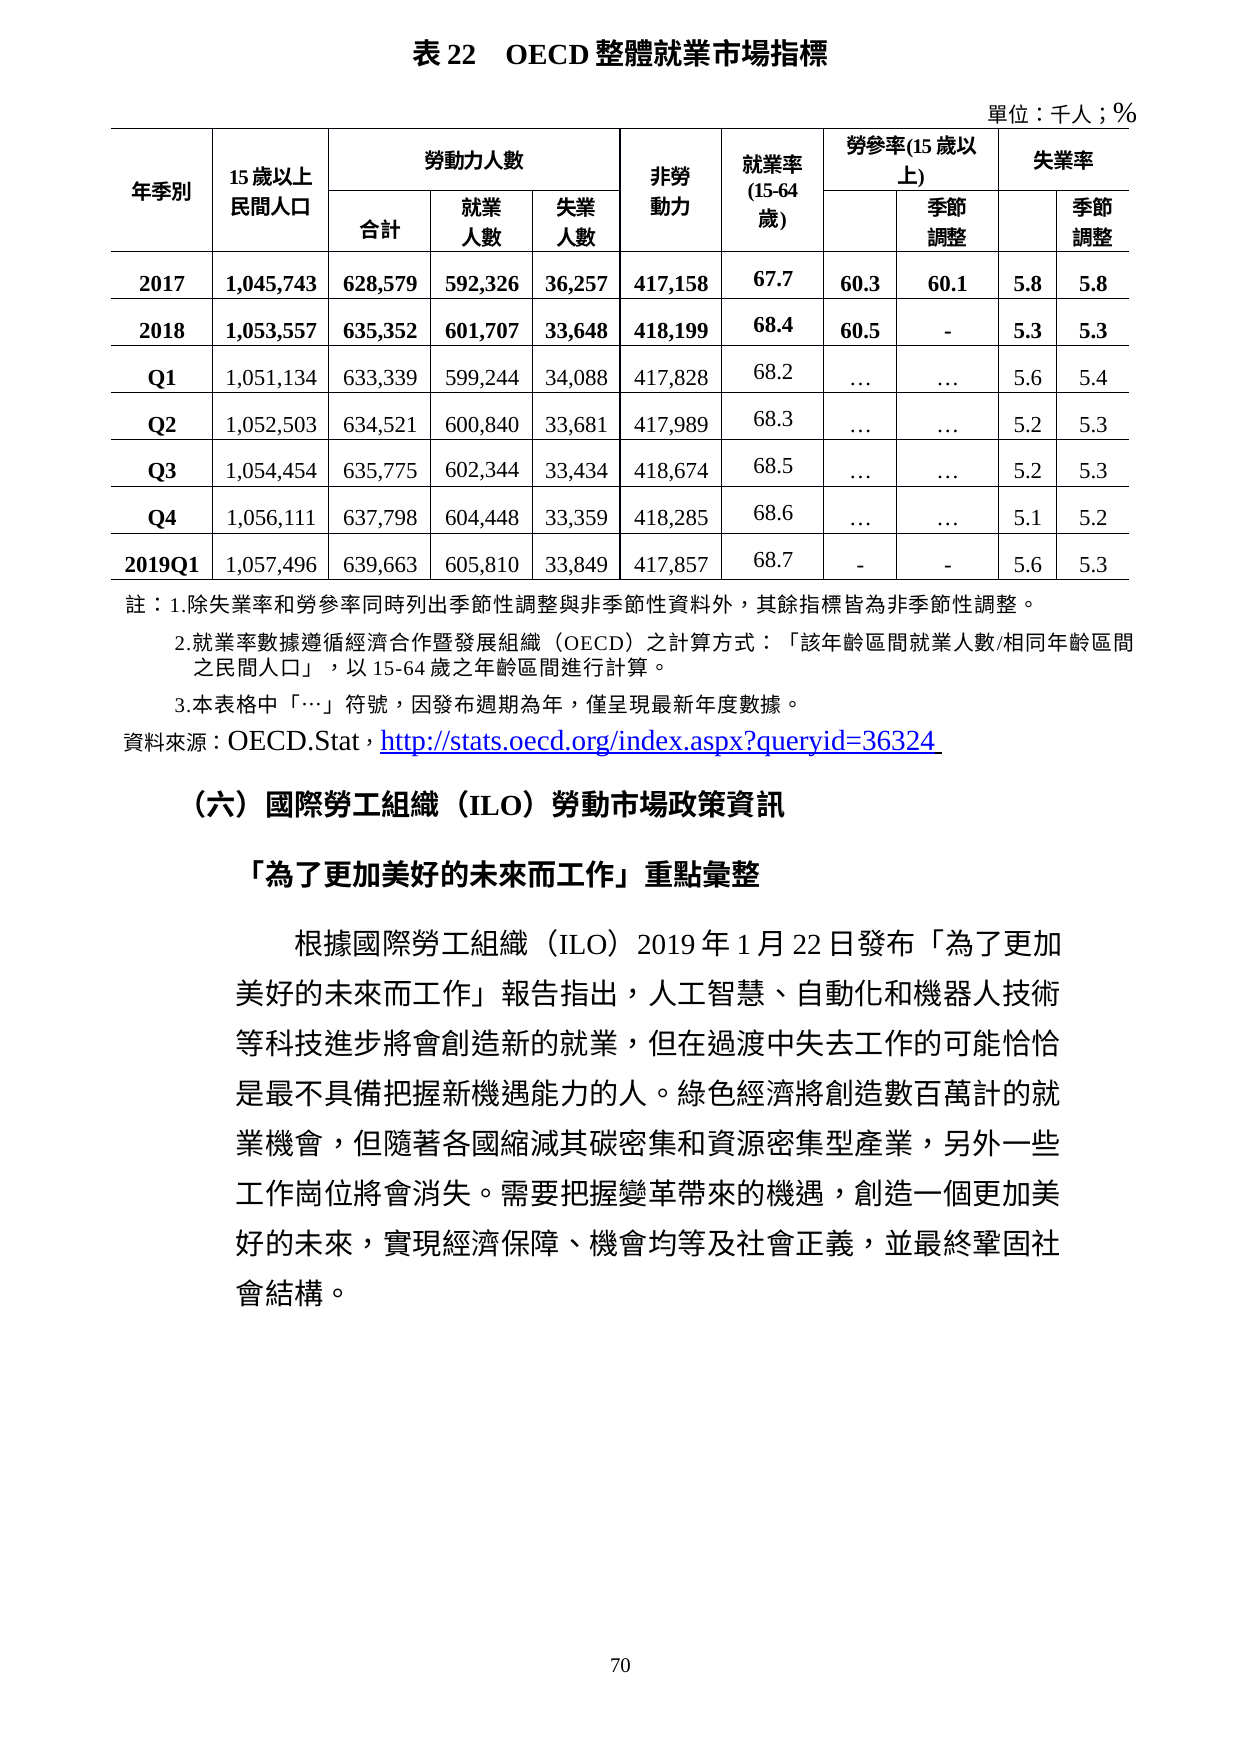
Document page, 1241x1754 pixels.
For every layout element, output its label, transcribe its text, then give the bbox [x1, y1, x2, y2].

table_cell 1,051,134 [213, 346, 328, 392]
table_cell 5.3 [1057, 534, 1129, 579]
table_cell 5.1 [999, 487, 1056, 532]
table_cell 1,052,503 [213, 393, 328, 439]
table_cell 5.3 [1057, 299, 1129, 345]
table_cell 5.2 [999, 440, 1056, 486]
table_header 年季別 [111, 129, 212, 251]
table_cell 33,681 [533, 393, 619, 439]
table_cell … [824, 393, 896, 439]
table_cell 635,775 [329, 440, 430, 486]
text 根據國際勞工組織（ILO）2019年1月22日發布「為了更加美好的未來而工作」報告指出，人工智慧、自動化和機器人技術等科技進步將會創造新的就業，但在過渡中失去工作的可能恰恰是最不具備把握新機遇能力的人。綠色經濟將創造數百萬計的就業機會，但隨著各國縮減其碳密集和資源密集型產業，另外一些工作崗位將會消失。需要把握變革帶來的機遇，創造一個更加美好的未來，實現經濟保障、機會均等及社會正義，並最終鞏固社會結構。 [236, 915, 1063, 1315]
table_cell 5.3 [999, 299, 1056, 345]
table_cell Q4 [111, 487, 212, 532]
table_cell 417,857 [621, 534, 721, 579]
table_cell … [897, 393, 998, 439]
table_cell 33,434 [533, 440, 619, 486]
table_cell 2019Q1 [111, 534, 212, 579]
text 表22 OECD整體就業市場指標 [177, 21, 1063, 75]
text 2.就業率數據遵循經濟合作暨發展組織（OECD）之計算方式：「該年齡區間就業人數/相同年齡區間之民間人口」，以15-64歲之年齡區間進行計算。 [174, 630, 1138, 680]
table_cell 33,849 [533, 534, 619, 579]
text 3.本表格中「…」符號，因發布週期為年，僅呈現最新年度數據。 [174, 693, 1063, 718]
table_header 15歲以上 民間人口 [213, 129, 328, 251]
table_cell 599,244 [431, 346, 532, 392]
table_cell 1,045,743 [213, 252, 328, 298]
table_header 非勞 動力 [621, 129, 721, 251]
table_cell 418,674 [621, 440, 721, 486]
table_cell 5.2 [999, 393, 1056, 439]
table_cell 5.6 [999, 346, 1056, 392]
table_cell … [824, 346, 896, 392]
table_cell - [897, 534, 998, 579]
table_cell 5.8 [999, 252, 1056, 298]
table_cell … [897, 487, 998, 532]
table_cell 5.3 [1057, 393, 1129, 439]
table_cell 637,798 [329, 487, 430, 532]
table_cell 季節 調整 [897, 191, 998, 251]
table_cell 2018 [111, 299, 212, 345]
table_cell 1,056,111 [213, 487, 328, 532]
table_cell 628,579 [329, 252, 430, 298]
table_cell 68.2 [722, 346, 823, 392]
table_cell 34,088 [533, 346, 619, 392]
table_cell 601,707 [431, 299, 532, 345]
table_cell 33,648 [533, 299, 619, 345]
table_cell 68.5 [722, 440, 823, 486]
table_cell 季節 調整 [1057, 191, 1129, 251]
table_cell 33,359 [533, 487, 619, 532]
table_cell 5.2 [1057, 487, 1129, 532]
table_cell 就業 人數 [431, 191, 532, 251]
table_header 就業率(15-64歲) [722, 129, 823, 251]
table_cell … [897, 440, 998, 486]
table_cell 635,352 [329, 299, 430, 345]
table_cell Q3 [111, 440, 212, 486]
table_cell 417,158 [621, 252, 721, 298]
table_cell 1,057,496 [213, 534, 328, 579]
table_cell … [824, 487, 896, 532]
table_cell 605,810 [431, 534, 532, 579]
subtitle （六）國際勞工組織（ILO）勞動市場政策資訊 [177, 775, 1063, 825]
table_cell 5.4 [1057, 346, 1129, 392]
subtitle 「為了更加美好的未來而工作」重點彙整 [236, 845, 1063, 895]
table_cell 60.3 [824, 252, 896, 298]
table_cell 418,199 [621, 299, 721, 345]
table_cell 36,257 [533, 252, 619, 298]
table_cell - [897, 299, 998, 345]
table_cell 5.6 [999, 534, 1056, 579]
table_cell 68.4 [722, 299, 823, 345]
table_cell … [824, 440, 896, 486]
table_cell 失業 人數 [533, 191, 619, 251]
table_cell 418,285 [621, 487, 721, 532]
table_cell 2017 [111, 252, 212, 298]
table_cell 639,663 [329, 534, 430, 579]
text 註：1.除失業率和勞參率同時列出季節性調整與非季節性資料外，其餘指標皆為非季節性調整。 [126, 593, 1138, 618]
text 資料來源：OECD.Stat，http://stats.oecd.org/index.aspx?queryid=36324 [123, 730, 1063, 755]
table_cell 602,344 [431, 440, 532, 486]
table_cell 417,828 [621, 346, 721, 392]
table_cell [999, 191, 1056, 251]
table_cell 60.1 [897, 252, 998, 298]
table_header 失業率 [999, 129, 1129, 190]
table_cell 60.5 [824, 299, 896, 345]
table_cell 1,054,454 [213, 440, 328, 486]
table_cell - [824, 534, 896, 579]
table_cell 68.3 [722, 393, 823, 439]
table_cell 634,521 [329, 393, 430, 439]
table_header 勞參率(15歲以上) [824, 129, 998, 190]
table_cell 67.7 [722, 252, 823, 298]
table_cell 68.7 [722, 534, 823, 579]
table_cell Q1 [111, 346, 212, 392]
table_cell 合計 [329, 191, 430, 251]
table_cell 5.8 [1057, 252, 1129, 298]
table_header 勞動力人數 [329, 129, 619, 190]
table_cell … [897, 346, 998, 392]
table_cell Q2 [111, 393, 212, 439]
table_cell 417,989 [621, 393, 721, 439]
table_cell 5.3 [1057, 440, 1129, 486]
table_cell 592,326 [431, 252, 532, 298]
table_cell [824, 191, 896, 251]
table_cell 604,448 [431, 487, 532, 532]
table_cell 600,840 [431, 393, 532, 439]
table_cell 633,339 [329, 346, 430, 392]
text 單位：千人；% [198, 95, 1137, 128]
table_cell 1,053,557 [213, 299, 328, 345]
table_cell 68.6 [722, 487, 823, 532]
